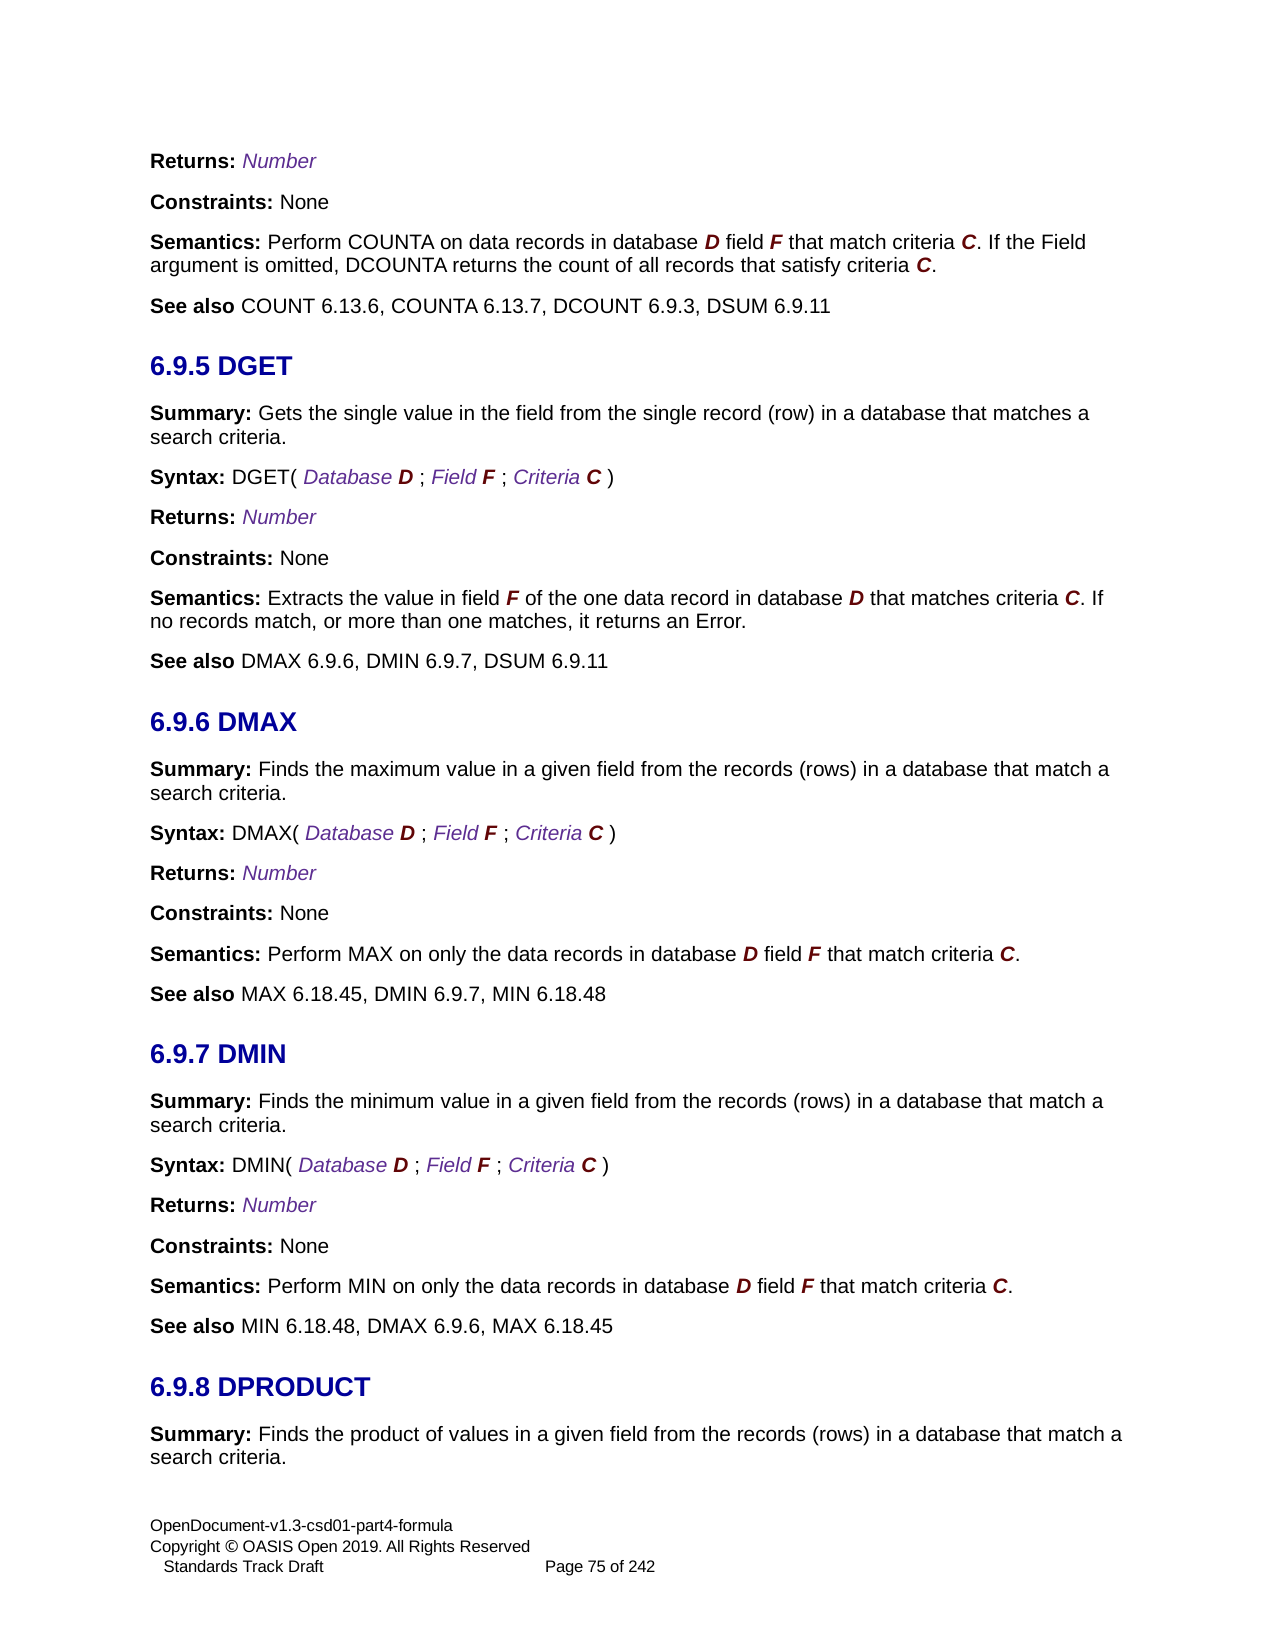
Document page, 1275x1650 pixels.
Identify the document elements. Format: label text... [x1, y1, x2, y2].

text Returns: Number [150, 506, 1125, 529]
subtitle DMIN [150, 1039, 1125, 1069]
text Constraints: None [150, 1234, 1125, 1258]
text See also MIN 6.18.48, DMAX 6.9.6, MAX 6.18.45 [150, 1314, 1125, 1338]
text Returns: Number [150, 150, 1125, 173]
subtitle DMAX [150, 707, 1125, 737]
text Syntax: DMAX( Database D ; Field F ; Criteria C ) [150, 821, 1125, 845]
text Constraints: None [150, 190, 1125, 214]
text Syntax: DMIN( Database D ; Field F ; Criteria C ) [150, 1154, 1125, 1177]
text Summary: Gets the single value in the field from the single record (row) in a database that matches a search criteria. [150, 402, 1125, 449]
text See also MAX 6.18.45, DMIN 6.9.7, MIN 6.18.48 [150, 982, 1125, 1006]
text Constraints: None [150, 546, 1125, 569]
text Semantics: Perform MIN on only the data records in database D field F that match criteria C. [150, 1274, 1125, 1298]
text Constraints: None [150, 902, 1125, 925]
text Semantics: Extracts the value in field F of the one data record in database D that matches criteria C. If no records match, or more than one matches, it returns an Error. [150, 586, 1125, 633]
text Summary: Finds the minimum value in a given field from the records (rows) in a database that match a search criteria. [150, 1090, 1125, 1137]
text Summary: Finds the maximum value in a given field from the records (rows) in a database that match a search criteria. [150, 758, 1125, 805]
text Returns: Number [150, 862, 1125, 885]
text Summary: Finds the product of values in a given field from the records (rows) in a database that match a search criteria. [150, 1422, 1125, 1469]
subtitle DPRODUCT [150, 1371, 1125, 1401]
text Syntax: DGET( Database D ; Field F ; Criteria C ) [150, 466, 1125, 489]
text See also COUNT 6.13.6, COUNTA 6.13.7, DCOUNT 6.9.3, DSUM 6.9.11 [150, 294, 1125, 318]
text Returns: Number [150, 1194, 1125, 1217]
text See also DMAX 6.9.6, DMIN 6.9.7, DSUM 6.9.11 [150, 650, 1125, 673]
text Semantics: Perform MAX on only the data records in database D field F that match criteria C. [150, 942, 1125, 966]
subtitle DGET [150, 351, 1125, 381]
text Semantics: Perform COUNTA on data records in database D field F that match criteria C. If the Field argument is omitted, DCOUNTA returns the count of all records that satisfy criteria C. [150, 230, 1125, 277]
